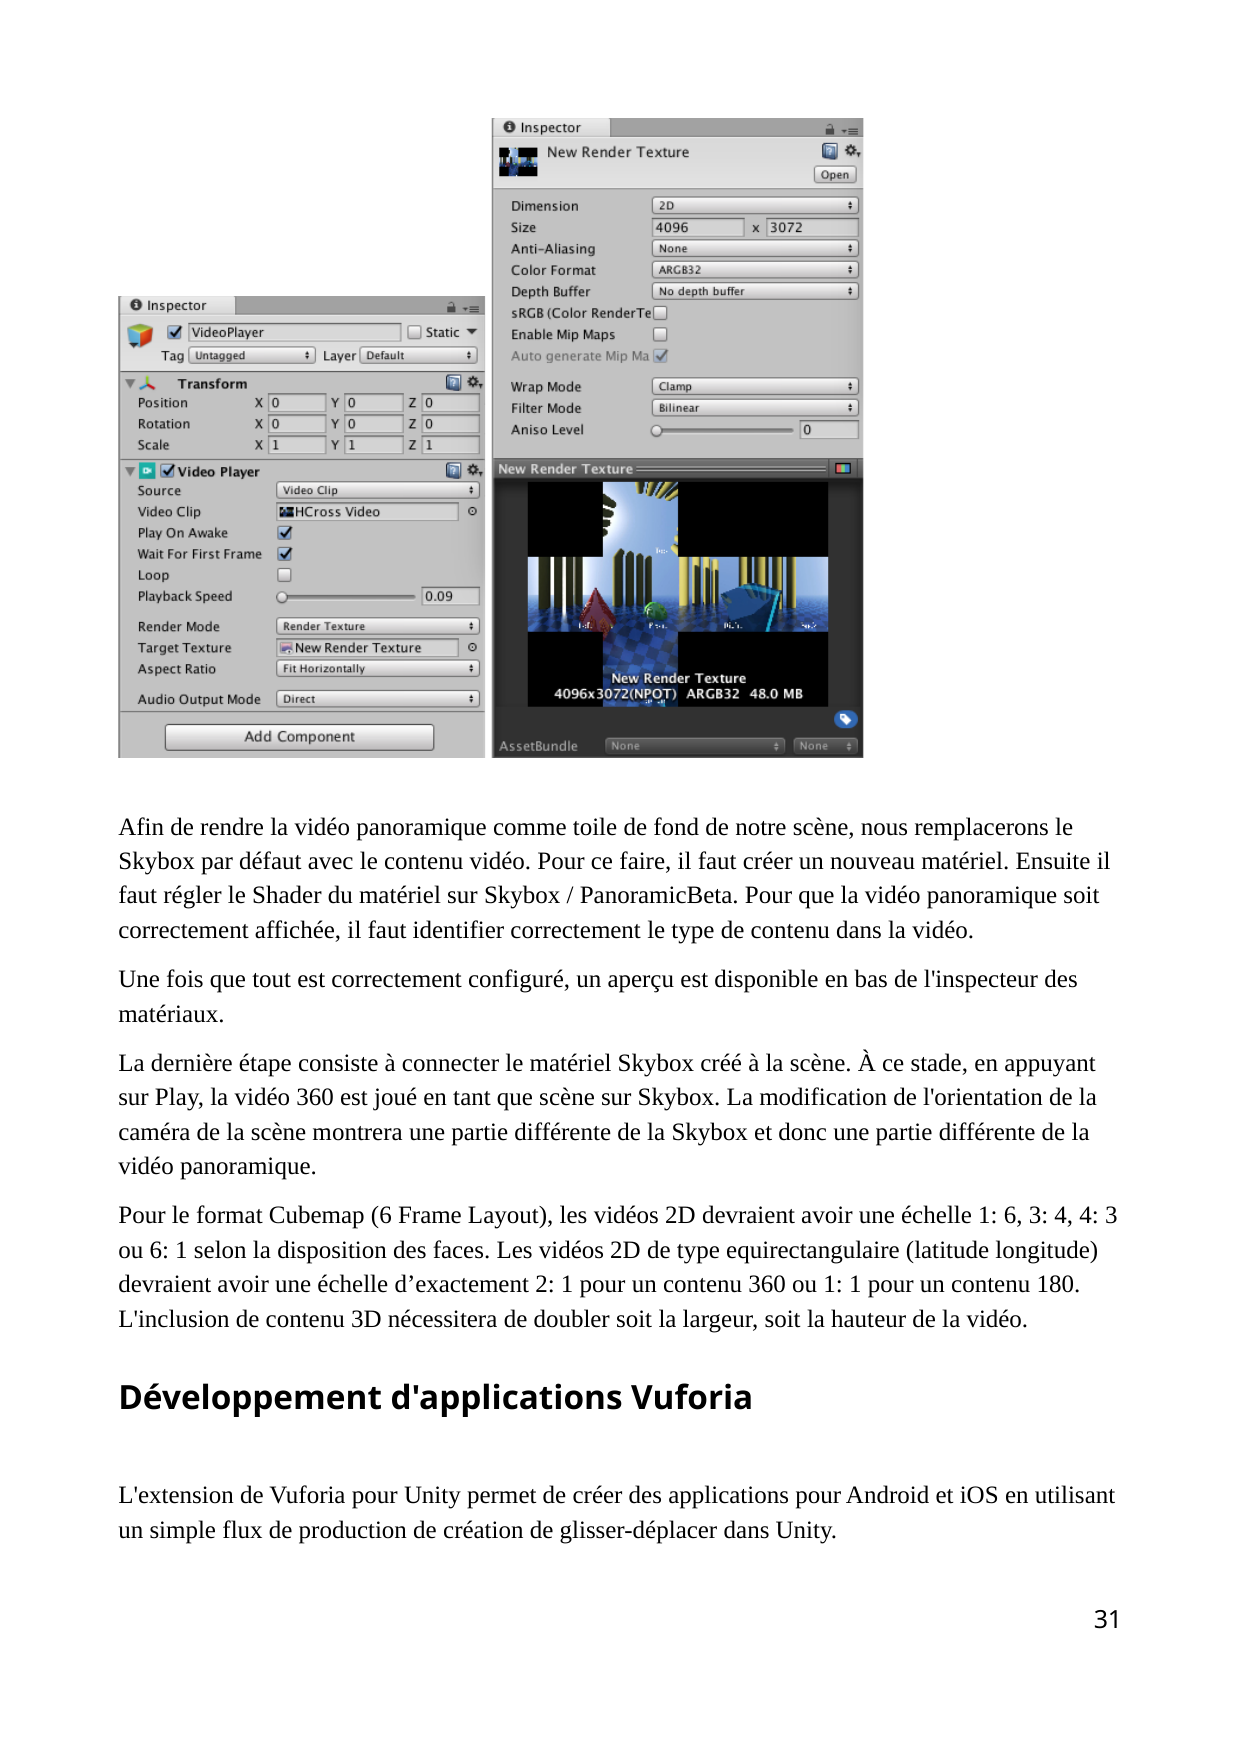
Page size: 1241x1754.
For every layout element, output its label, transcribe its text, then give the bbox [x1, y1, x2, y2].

text Une fois que tout est correctement configuré, un aperçu est disponible en bas de l'inspecteur des matériaux. [118, 964, 1122, 1027]
subtitle Développement d'applications Vuforia [118, 1373, 1122, 1419]
text Pour le format Cubemap (6 Frame Layout), les vidéos 2D devraient avoir une échelle 1: 6, 3: 4, 4: 3 ou 6: 1 selon la disposition des faces. Les vidéos 2D de type equirectangulaire (latitude longitude) devraient avoir une échelle d’exactement 2: 1 pour un contenu 360 ou 1: 1 pour un contenu 180. L'inclusion de contenu 3D nécessitera de doubler soit la largeur, soit la hauteur de la vidéo. [118, 1200, 1122, 1332]
picture [491, 118, 864, 758]
picture [118, 296, 486, 758]
text Afin de rendre la vidéo panoramique comme toile de fond de notre scène, nous remplacerons le Skybox par défaut avec le contenu vidéo. Pour ce faire, il faut créer un nouveau matériel. Ensuite il faut régler le Shader du matériel sur Skybox / PanoramicBeta. Pour que la vidéo panoramique soit correctement affichée, il faut identifier correctement le type de contenu dans la vidéo. [118, 812, 1122, 944]
text La dernière étape consiste à connecter le matériel Skybox créé à la scène. À ce stade, en appuyant sur Play, la vidéo 360 est joué en tant que scène sur Skybox. La modification de l'orientation de la caméra de la scène montrera une partie différente de la Skybox et donc une partie différente de la vidéo panoramique. [118, 1048, 1122, 1180]
text L'extension de Vuforia pour Unity permet de créer des applications pour Android et iOS en utilisant un simple flux de production de création de glisser-déplacer dans Unity. [118, 1481, 1122, 1544]
